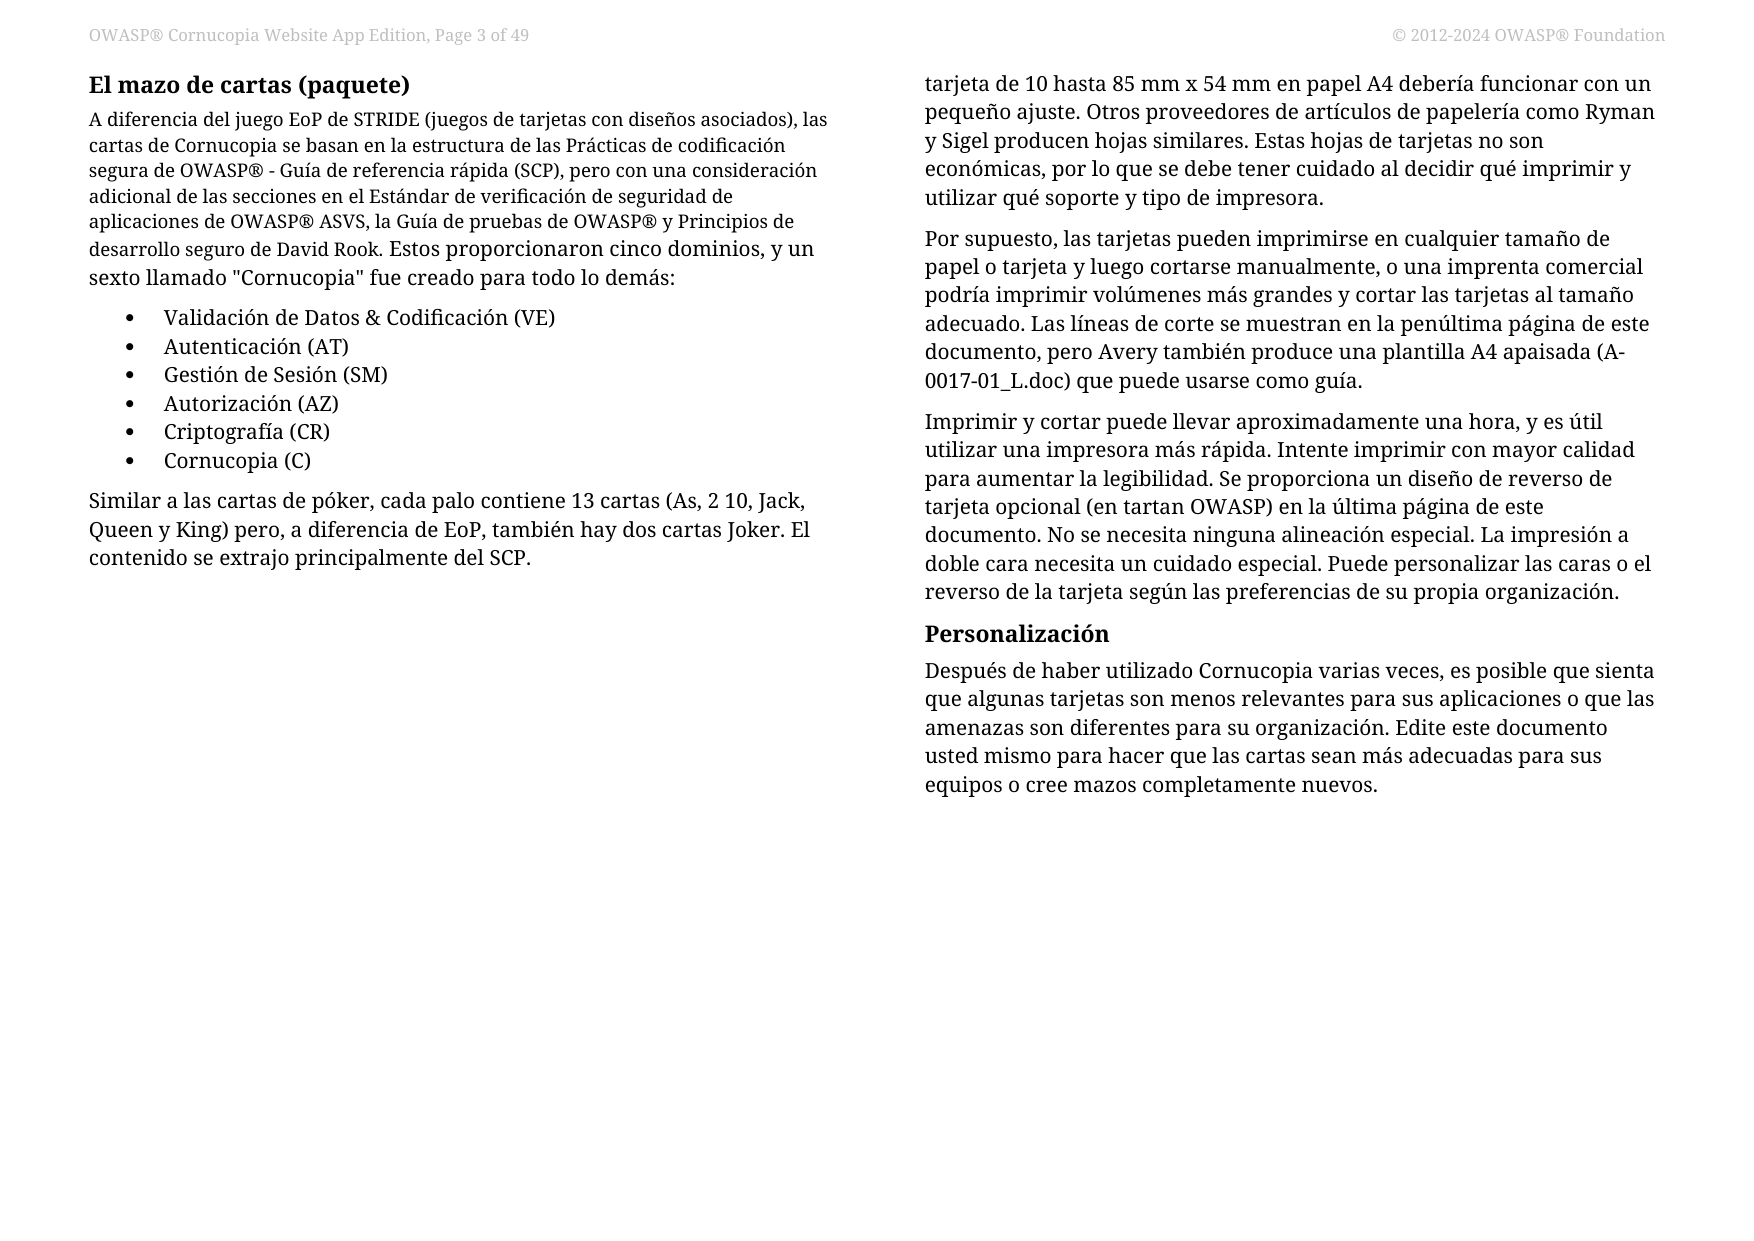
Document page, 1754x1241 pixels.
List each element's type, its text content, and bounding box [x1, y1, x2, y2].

table_cell [856, 69, 913, 811]
table_cell tarjeta de 10 hasta 85 mm x 54 mm en papel A4 debería funcionar con un pequeño ajuste. Otros proveedores de artículos de papelería como Ryman y Sigel producen hojas similares. Estas hojas de tarjetas no son económicas, por lo que se debe tener cuidado al decidir qué imprimir y utilizar qué soporte y tipo de impresora. Por supuesto, las tarjetas pueden imprimirse en cualquier tamaño de papel o tarjeta y luego cortarse manualmente, o una imprenta comercial podría imprimir volúmenes más grandes y cortar las tarjetas al tamaño adecuado. Las líneas de corte se muestran en la penúltima página de este documento, pero Avery también produce una plantilla A4 apaisada (A-0017-01_L.doc) que puede usarse como guía. Imprimir y cortar puede llevar aproximadamente una hora, y es útil utilizar una impresora más rápida. Intente imprimir con mayor calidad para aumentar la legibilidad. Se proporciona un diseño de reverso de tarjeta opcional (en tartan OWASP) en la última página de este documento. No se necesita ninguna alineación especial. La impresión a doble cara necesita un cuidado especial. Puede personalizar las caras o el reverso de la tarjeta según las preferencias de su propia organización. Personalización Después de haber utilizado Cornucopia varias veces, es posible que sienta que algunas tarjetas son menos relevantes para sus aplicaciones o que las amenazas son diferentes para su organización. Edite este documento usted mismo para hacer que las cartas sean más adecuadas para sus equipos o cree mazos completamente nuevos. [913, 69, 1677, 811]
table_cell El mazo de cartas (paquete) A diferencia del juego EoP de STRIDE (juegos de tarjetas con diseños asociados), las cartas de Cornucopia se basan en la estructura de las Prácticas de codificación segura de OWASP® - Guía de referencia rápida (SCP), pero con una consideración adicional de las secciones en el Estándar de verificación de seguridad de aplicaciones de OWASP® ASVS, la Guía de pruebas de OWASP® y Principios de desarrollo seguro de David Rook. Estos proporcionaron cinco dominios, y un sexto llamado "Cornucopia" fue creado para todo lo demás: Validación de Datos & Codificación (VE) Autenticación (AT) Gestión de Sesión (SM) Autorización (AZ) Criptografía (CR) Cornucopia (C) Similar a las cartas de póker, cada palo contiene 13 cartas (As, 2 10, Jack, Queen y King) pero, a diferencia de EoP, también hay dos cartas Joker. El contenido se extrajo principalmente del SCP. [78, 69, 856, 811]
